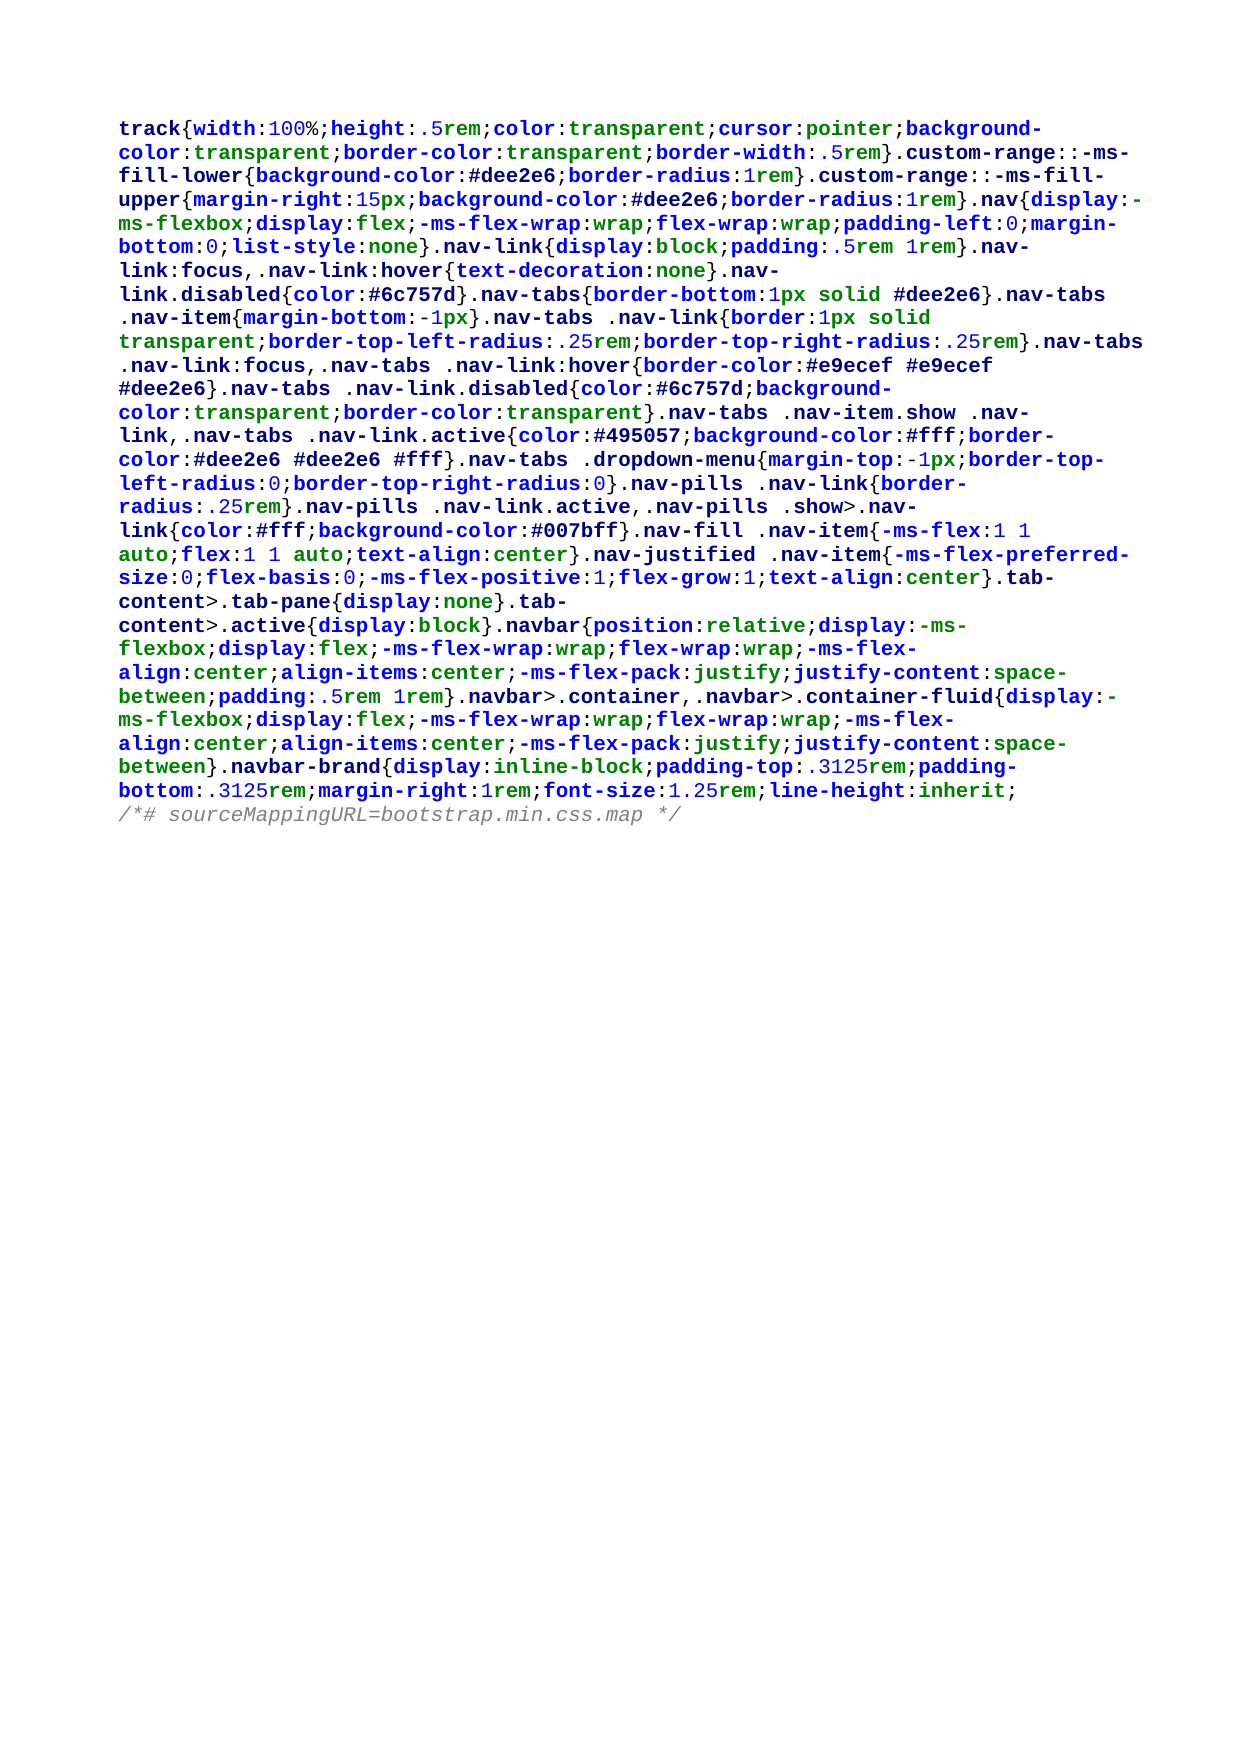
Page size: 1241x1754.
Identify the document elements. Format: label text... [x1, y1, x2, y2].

text /*# sourceMappingURL=bootstrap.min.css.map */ [118, 804, 1145, 827]
text track{width:100%;height:.5rem;color:transparent;cursor:pointer;background-color:transparent;border-color:transparent;border-width:.5rem}.custom-range::-ms-fill-lower{background-color:#dee2e6;border-radius:1rem}.custom-range::-ms-fill-upper{margin-right:15px;background-color:#dee2e6;border-radius:1rem}.nav{display:-ms-flexbox;display:flex;-ms-flex-wrap:wrap;flex-wrap:wrap;padding-left:0;margin-bottom:0;list-style:none}.nav-link{display:block;padding:.5rem 1rem}.nav-link:focus,.nav-link:hover{text-decoration:none}.nav-link.disabled{color:#6c757d}.nav-tabs{border-bottom:1px solid #dee2e6}.nav-tabs .nav-item{margin-bottom:-1px}.nav-tabs .nav-link{border:1px solid transparent;border-top-left-radius:.25rem;border-top-right-radius:.25rem}.nav-tabs .nav-link:focus,.nav-tabs .nav-link:hover{border-color:#e9ecef #e9ecef #dee2e6}.nav-tabs .nav-link.disabled{color:#6c757d;background-color:transparent;border-color:transparent}.nav-tabs .nav-item.show .nav-link,.nav-tabs .nav-link.active{color:#495057;background-color:#fff;border-color:#dee2e6 #dee2e6 #fff}.nav-tabs .dropdown-menu{margin-top:-1px;border-top-left-radius:0;border-top-right-radius:0}.nav-pills .nav-link{border-radius:.25rem}.nav-pills .nav-link.active,.nav-pills .show>.nav-link{color:#fff;background-color:#007bff}.nav-fill .nav-item{-ms-flex:1 1 auto;flex:1 1 auto;text-align:center}.nav-justified .nav-item{-ms-flex-preferred-size:0;flex-basis:0;-ms-flex-positive:1;flex-grow:1;text-align:center}.tab-content>.tab-pane{display:none}.tab-content>.active{display:block}.navbar{position:relative;display:-ms-flexbox;display:flex;-ms-flex-wrap:wrap;flex-wrap:wrap;-ms-flex-align:center;align-items:center;-ms-flex-pack:justify;justify-content:space-between;padding:.5rem 1rem}.navbar>.container,.navbar>.container-fluid{display:-ms-flexbox;display:flex;-ms-flex-wrap:wrap;flex-wrap:wrap;-ms-flex-align:center;align-items:center;-ms-flex-pack:justify;justify-content:space-between}.navbar-brand{display:inline-block;padding-top:.3125rem;padding-bottom:.3125rem;margin-right:1rem;font-size:1.25rem;line-height:inherit; [118, 118, 1145, 804]
